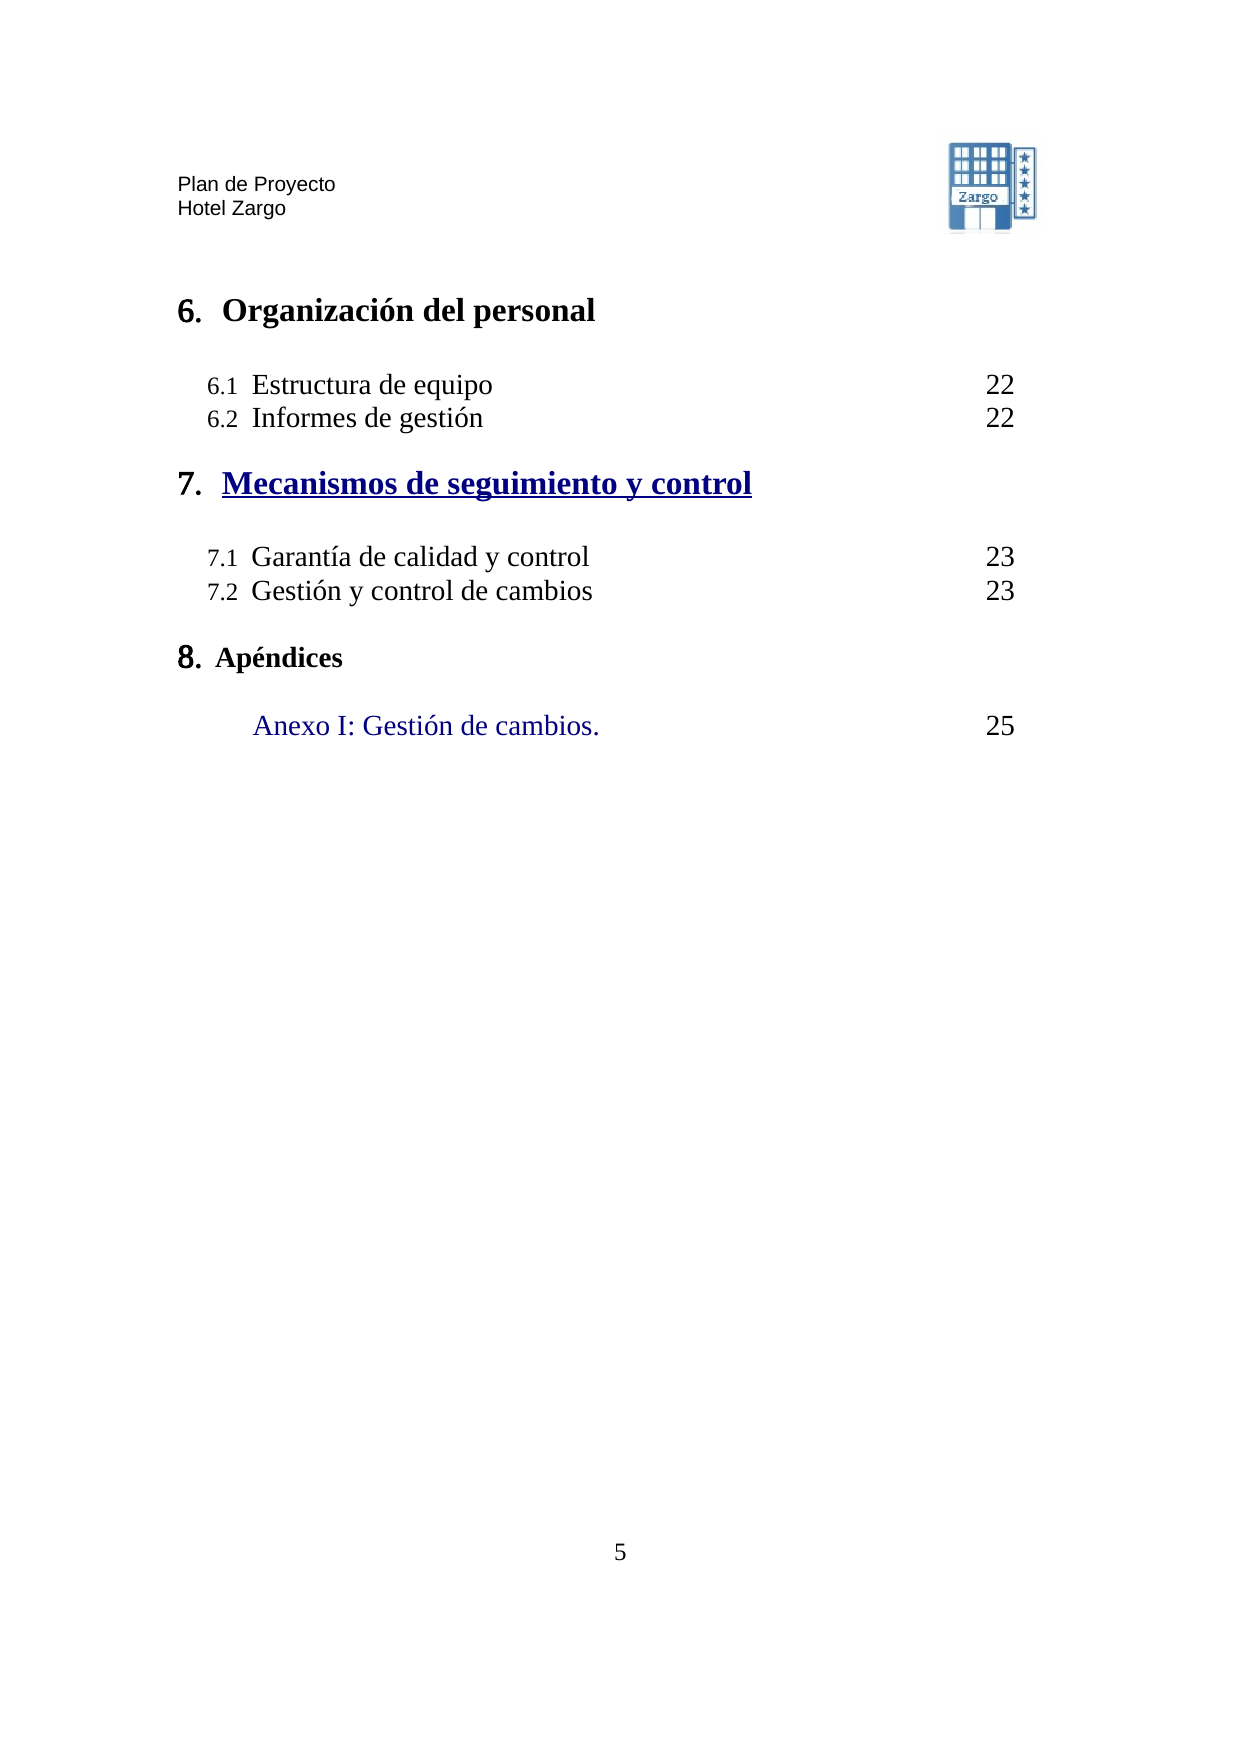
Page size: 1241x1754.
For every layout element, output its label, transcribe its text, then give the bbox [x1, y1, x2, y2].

list Gestión y control de cambios 23 [207, 573, 1063, 607]
list Organización del personal [177, 290, 1063, 367]
picture [939, 134, 1045, 234]
list Garantía de calidad y control 23 [207, 539, 1063, 573]
list Anexo I: Gestión de cambios. 25 [177, 675, 1063, 742]
list Mecanismos de seguimiento y control [177, 463, 1063, 539]
list Apéndices [177, 640, 1063, 675]
list Informes de gestión 22 [207, 401, 1063, 434]
list Estructura de equipo 22 [207, 367, 1063, 401]
